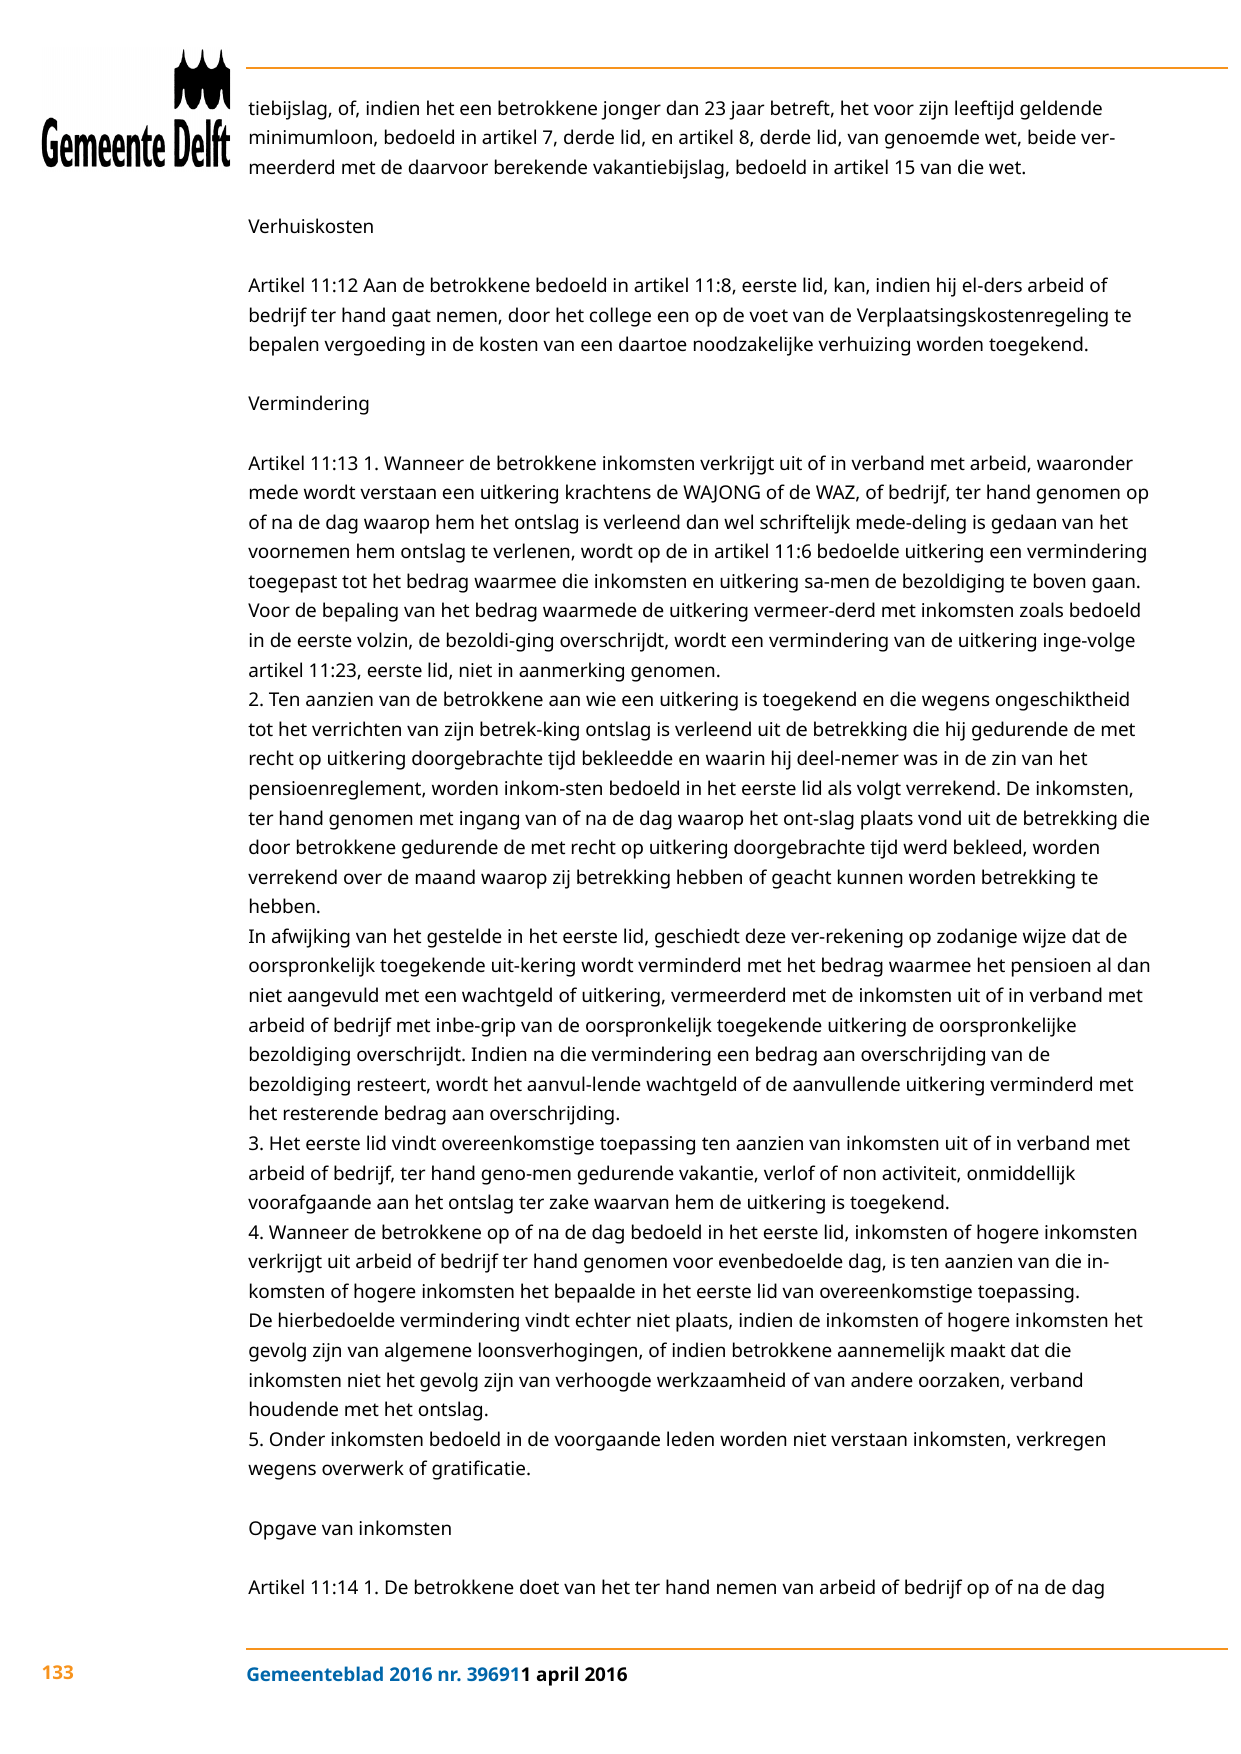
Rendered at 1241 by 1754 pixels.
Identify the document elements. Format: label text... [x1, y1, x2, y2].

text Voor de bepaling van het bedrag waarmede de uitkering vermeer-derd met inkomsten zoals bedoeld in de eerste volzin, de bezoldi-ging overschrijdt, wordt een vermindering van de uitkering inge-volge artikel 11:23, eerste lid, niet in aanmerking genomen. [248, 598, 1152, 683]
text Vermindering [248, 391, 1152, 416]
text De hierbedoelde vermindering vindt echter niet plaats, indien de inkomsten of hogere inkomsten het gevolg zijn van algemene loonsverhogingen, of indien betrokkene aannemelijk maakt dat die inkomsten niet het gevolg zijn van verhoogde werkzaamheid of van andere oorzaken, verband houdende met het ontslag. [248, 1308, 1152, 1422]
text Verhuiskosten [248, 213, 1152, 239]
picture [41, 47, 231, 172]
text In afwijking van het gestelde in het eerste lid, geschiedt deze ver-rekening op zodanige wijze dat de oorspronkelijk toegekende uit-kering wordt verminderd met het bedrag waarmee het pensioen al dan niet aangevuld met een wachtgeld of uitkering, vermeerderd met de inkomsten uit of in verband met arbeid of bedrijf met inbe-grip van de oorspronkelijk toegekende uitkering de oorspronkelijke bezoldiging overschrijdt. Indien na die vermindering een bedrag aan overschrijding van de bezoldiging resteert, wordt het aanvul-lende wachtgeld of de aanvullende uitkering verminderd met het resterende bedrag aan overschrijding. [248, 923, 1152, 1126]
text Artikel 11:12 Aan de betrokkene bedoeld in artikel 11:8, eerste lid, kan, indien hij el-ders arbeid of bedrijf ter hand gaat nemen, door het college een op de voet van de Verplaatsingskostenregeling te bepalen vergoeding in de kosten van een daartoe noodzakelijke verhuizing worden toegekend. [248, 272, 1152, 357]
text Opgave van inkomsten [248, 1515, 1152, 1541]
text 4. Wanneer de betrokkene op of na de dag bedoeld in het eerste lid, inkomsten of hogere inkomsten verkrijgt uit arbeid of bedrijf ter hand genomen voor evenbedoelde dag, is ten aanzien van die in-komsten of hogere inkomsten het bepaalde in het eerste lid van overeenkomstige toepassing. [248, 1219, 1152, 1304]
text Artikel 11:14 1. De betrokkene doet van het ter hand nemen van arbeid of bedrijf op of na de dag [248, 1574, 1152, 1600]
text Artikel 11:13 1. Wanneer de betrokkene inkomsten verkrijgt uit of in verband met arbeid, waaronder mede wordt verstaan een uitkering krachtens de WAJONG of de WAZ, of bedrijf, ter hand genomen op of na de dag waarop hem het ontslag is verleend dan wel schriftelijk mede-deling is gedaan van het voornemen hem ontslag te verlenen, wordt op de in artikel 11:6 bedoelde uitkering een vermindering toegepast tot het bedrag waarmee die inkomsten en uitkering sa-men de bezoldiging te boven gaan. [248, 450, 1152, 594]
text tiebijslag, of, indien het een betrokkene jonger dan 23 jaar betreft, het voor zijn leeftijd geldende minimumloon, bedoeld in artikel 7, derde lid, en artikel 8, derde lid, van genoemde wet, beide ver-meerderd met de daarvoor berekende vakantiebijslag, bedoeld in artikel 15 van die wet. [248, 95, 1152, 180]
text 5. Onder inkomsten bedoeld in de voorgaande leden worden niet verstaan inkomsten, verkregen wegens overwerk of gratificatie. [248, 1426, 1152, 1481]
text 2. Ten aanzien van de betrokkene aan wie een uitkering is toegekend en die wegens ongeschiktheid tot het verrichten van zijn betrek-king ontslag is verleend uit de betrekking die hij gedurende de met recht op uitkering doorgebrachte tijd bekleedde en waarin hij deel-nemer was in de zin van het pensioenreglement, worden inkom-sten bedoeld in het eerste lid als volgt verrekend. De inkomsten, ter hand genomen met ingang van of na de dag waarop het ont-slag plaats vond uit de betrekking die door betrokkene gedurende de met recht op uitkering doorgebrachte tijd werd bekleed, worden verrekend over de maand waarop zij betrekking hebben of geacht kunnen worden betrekking te hebben. [248, 686, 1152, 919]
text 3. Het eerste lid vindt overeenkomstige toepassing ten aanzien van inkomsten uit of in verband met arbeid of bedrijf, ter hand geno-men gedurende vakantie, verlof of non activiteit, onmiddellijk voorafgaande aan het ontslag ter zake waarvan hem de uitkering is toegekend. [248, 1130, 1152, 1215]
